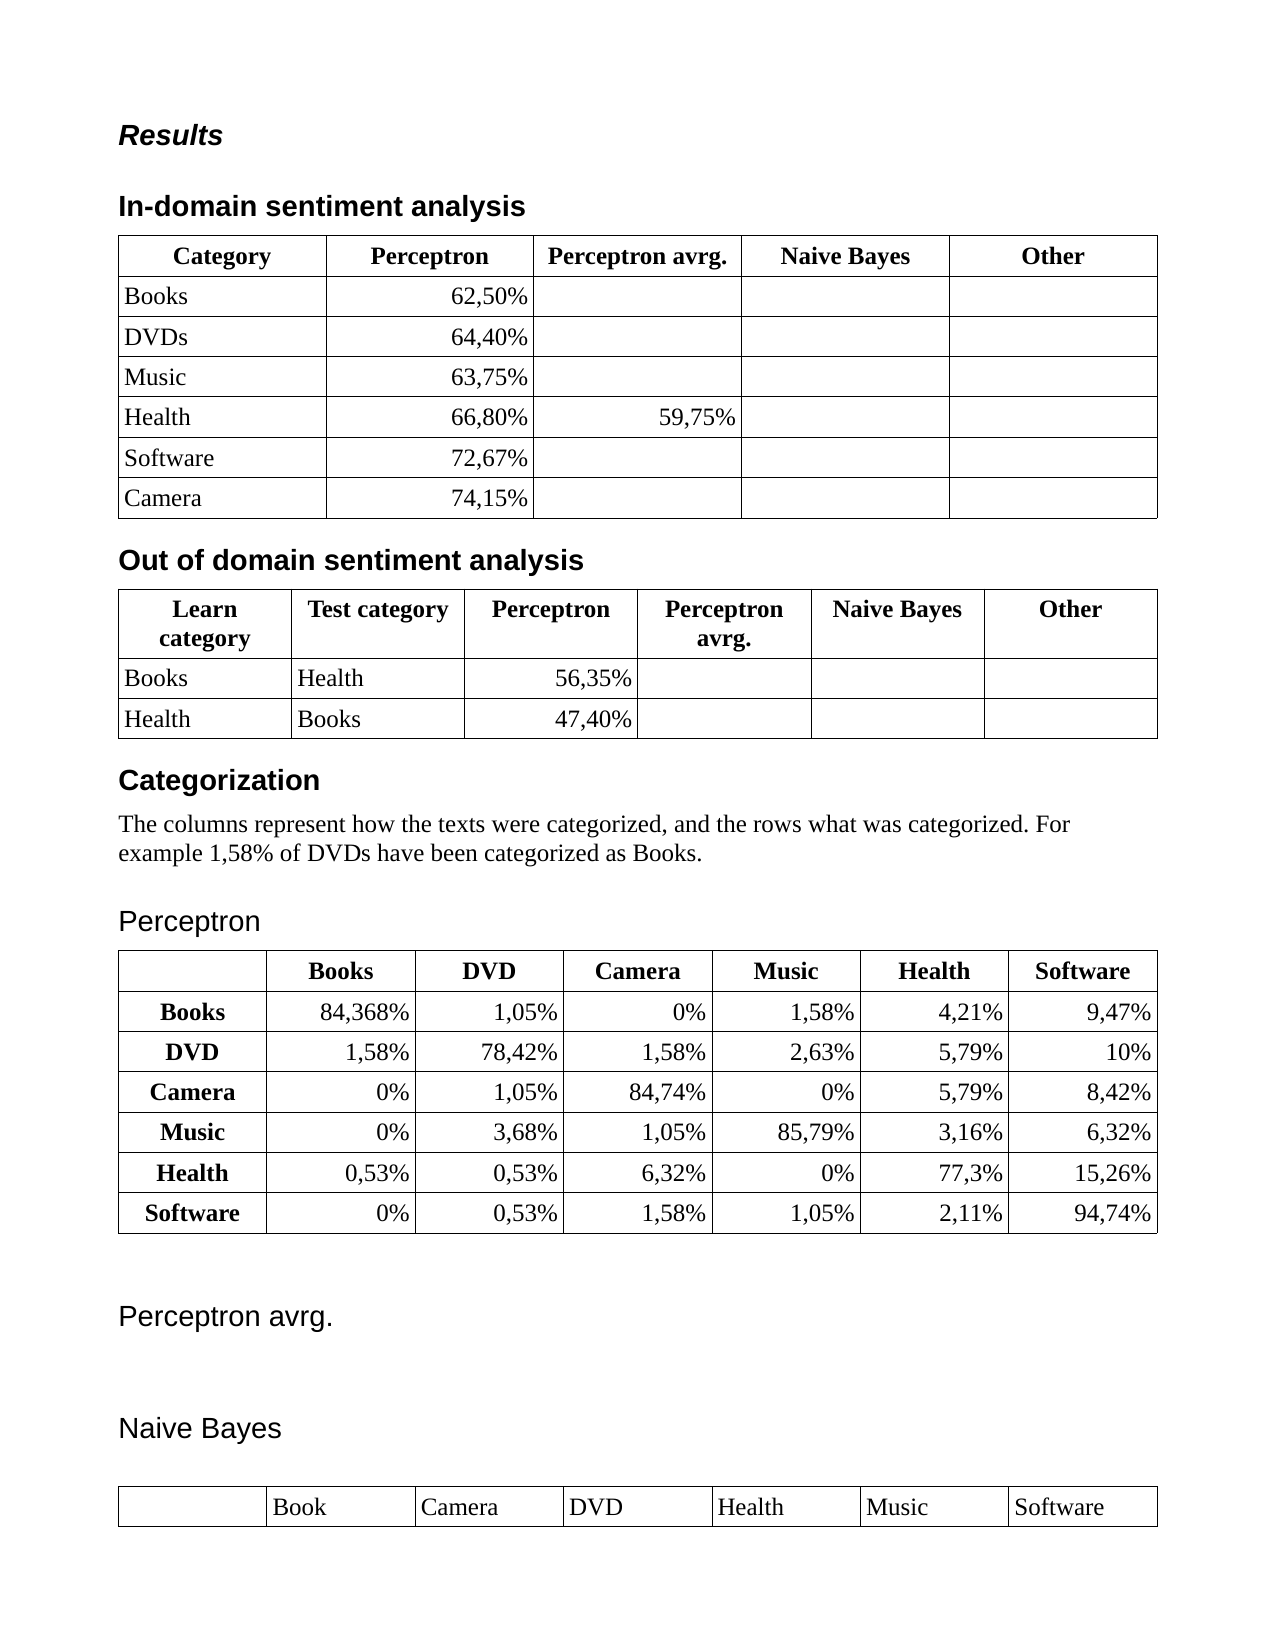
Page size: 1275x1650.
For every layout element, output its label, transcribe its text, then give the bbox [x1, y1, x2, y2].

table_cell [534, 317, 741, 356]
table_cell 3,16% [861, 1113, 1008, 1152]
table_cell DVD [119, 1032, 266, 1071]
table_cell 9,47% [1009, 992, 1157, 1031]
table_header Book [267, 1487, 415, 1526]
table_cell Health [292, 659, 464, 698]
table_cell 0% [713, 1153, 860, 1192]
table_cell 78,42% [416, 1032, 563, 1071]
table_cell 0% [564, 992, 712, 1031]
subtitle Out of domain sentiment analysis [118, 542, 1157, 576]
subtitle Perceptron avrg. [118, 1299, 1157, 1332]
table_header DVD [416, 951, 563, 991]
table_cell 1,58% [713, 992, 860, 1031]
table_cell [742, 478, 949, 517]
table_cell 59,75% [534, 397, 741, 437]
table_cell 1,58% [564, 1193, 712, 1233]
table_cell Health [119, 1153, 266, 1192]
subtitle Categorization [118, 763, 1157, 797]
table_header Other [950, 236, 1157, 276]
table_header Music [713, 951, 860, 991]
table_cell [950, 317, 1157, 356]
table_cell Camera [119, 478, 326, 517]
table_cell [742, 438, 949, 477]
table_cell 47,40% [465, 699, 637, 738]
table_header Other [985, 590, 1157, 658]
table_cell [534, 357, 741, 396]
table_cell [812, 699, 984, 738]
table_cell 1,05% [713, 1193, 860, 1233]
table_cell Health [119, 397, 326, 437]
table_cell 6,32% [1009, 1113, 1157, 1152]
table_cell Books [292, 699, 464, 738]
table_cell [534, 277, 741, 316]
table_cell Music [119, 357, 326, 396]
table_cell 84,368% [267, 992, 415, 1031]
table_cell 8,42% [1009, 1072, 1157, 1112]
table_cell 84,74% [564, 1072, 712, 1112]
table_header [119, 1487, 266, 1526]
table_cell 15,26% [1009, 1153, 1157, 1192]
table_cell Camera [119, 1072, 266, 1112]
table_cell [742, 397, 949, 437]
table_cell [950, 277, 1157, 316]
table_header Software [1009, 1487, 1157, 1526]
table_cell [742, 357, 949, 396]
table_cell 1,05% [416, 992, 563, 1031]
table_cell 5,79% [861, 1072, 1008, 1112]
table_header Music [861, 1487, 1008, 1526]
table_cell [950, 478, 1157, 517]
table_cell 0,53% [416, 1153, 563, 1192]
table_cell [742, 317, 949, 356]
table_header Perceptron [465, 590, 637, 658]
table_cell 1,05% [416, 1072, 563, 1112]
table_header Naive Bayes [812, 590, 984, 658]
table_header Perceptron [327, 236, 533, 276]
table_header Learn category [119, 590, 291, 658]
table_header Category [119, 236, 326, 276]
table_cell DVDs [119, 317, 326, 356]
table_cell 0% [267, 1193, 415, 1233]
table_header Naive Bayes [742, 236, 949, 276]
table_header DVD [564, 1487, 712, 1526]
table_header Perceptron avrg. [534, 236, 741, 276]
table_cell 0,53% [267, 1153, 415, 1192]
table_header [119, 951, 266, 991]
table_header Camera [564, 951, 712, 991]
table_cell 72,67% [327, 438, 533, 477]
table_cell 94,74% [1009, 1193, 1157, 1233]
table_cell 1,05% [564, 1113, 712, 1152]
table_cell [950, 357, 1157, 396]
table_cell 74,15% [327, 478, 533, 517]
table_cell Health [119, 699, 291, 738]
table_cell 0% [267, 1072, 415, 1112]
table_cell [985, 659, 1157, 698]
table_cell 0,53% [416, 1193, 563, 1233]
table_header Health [861, 951, 1008, 991]
table_cell [985, 699, 1157, 738]
table_cell Software [119, 438, 326, 477]
table_cell 5,79% [861, 1032, 1008, 1071]
table_header Software [1009, 951, 1157, 991]
table_cell Software [119, 1193, 266, 1233]
table_header Health [713, 1487, 860, 1526]
subtitle Results [118, 118, 1157, 152]
table_cell Books [119, 659, 291, 698]
table_cell 0% [267, 1113, 415, 1152]
table_cell 1,58% [564, 1032, 712, 1071]
table_cell 2,63% [713, 1032, 860, 1071]
table_cell Books [119, 992, 266, 1031]
subtitle In-domain sentiment analysis [118, 189, 1157, 223]
table_cell 56,35% [465, 659, 637, 698]
table_cell [638, 659, 811, 698]
table_cell Books [119, 277, 326, 316]
table_header Test category [292, 590, 464, 658]
table_cell [812, 659, 984, 698]
table_cell [638, 699, 811, 738]
table_cell 77,3% [861, 1153, 1008, 1192]
table_cell 0% [713, 1072, 860, 1112]
subtitle Naive Bayes [118, 1411, 1157, 1445]
table_cell 66,80% [327, 397, 533, 437]
table_cell 64,40% [327, 317, 533, 356]
table_cell 85,79% [713, 1113, 860, 1152]
subtitle Perceptron [118, 904, 1157, 938]
table_cell 62,50% [327, 277, 533, 316]
table_cell 63,75% [327, 357, 533, 396]
table_header Camera [416, 1487, 563, 1526]
table_cell 1,58% [267, 1032, 415, 1071]
table_cell 6,32% [564, 1153, 712, 1192]
table_cell 4,21% [861, 992, 1008, 1031]
text The columns represent how the texts were categorized, and the rows what was categorized. For example 1,58% of DVDs have been categorized as Books. [118, 809, 1157, 867]
table_cell [950, 438, 1157, 477]
table_cell Music [119, 1113, 266, 1152]
table_cell 10% [1009, 1032, 1157, 1071]
table_cell [742, 277, 949, 316]
table_cell [950, 397, 1157, 437]
table_cell 3,68% [416, 1113, 563, 1152]
table_header Perceptron avrg. [638, 590, 811, 658]
table_cell [534, 478, 741, 517]
table_cell [534, 438, 741, 477]
table_cell 2,11% [861, 1193, 1008, 1233]
table_header Books [267, 951, 415, 991]
